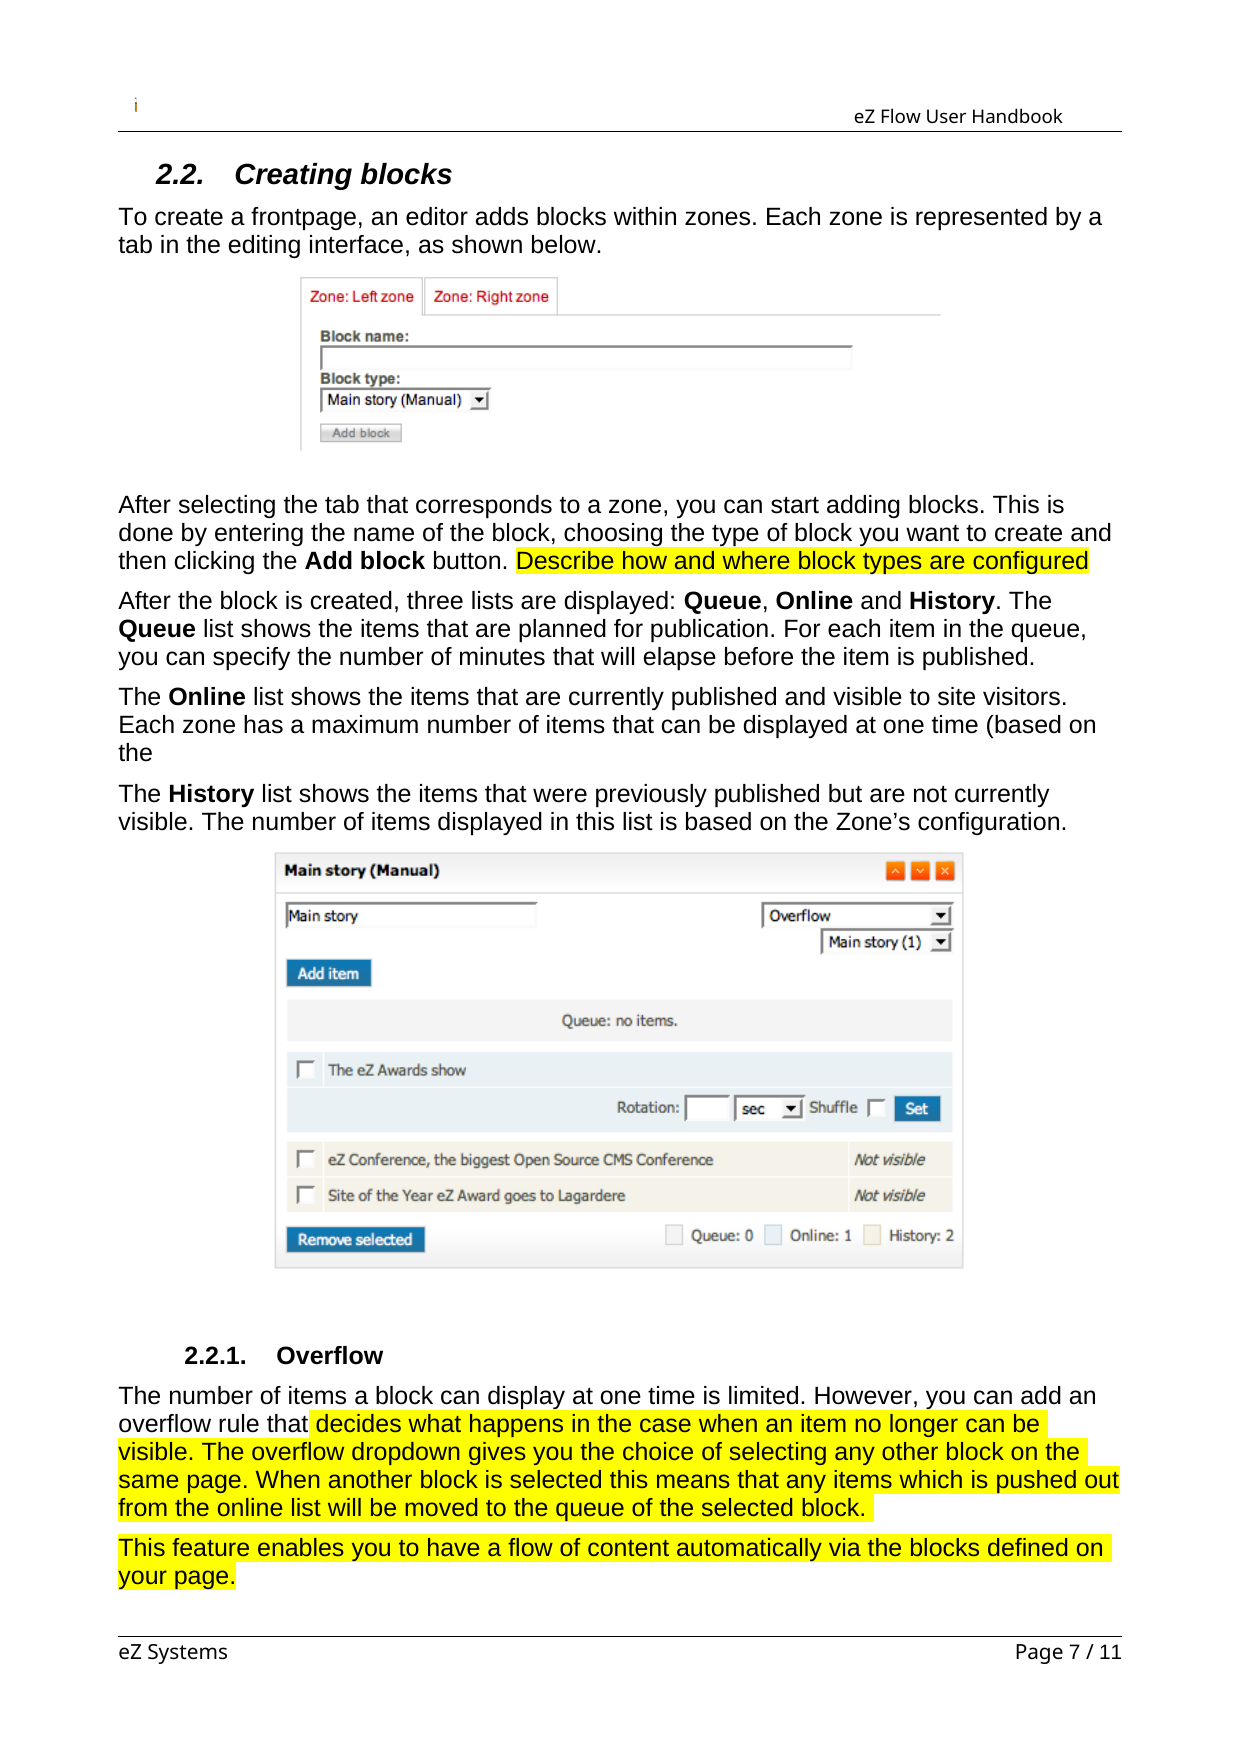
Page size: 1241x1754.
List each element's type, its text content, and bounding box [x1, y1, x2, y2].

picture [293, 271, 947, 451]
picture [268, 847, 972, 1277]
text After selecting the tab that corresponds to a zone, you can start adding blocks. This is done by entering the name of the block, choosing the type of block you want to create and then clicking the Add block button. Describe how and where block types are configured [118, 491, 1122, 574]
text To create a frontpage, an editor adds blocks within zones. Each zone is represented by a tab in the editing interface, as shown below. [118, 203, 1122, 259]
text The Online list shows the items that are currently published and visible to site visitors. Each zone has a maximum number of items that can be displayed at one time (based on the [118, 683, 1122, 767]
subtitle Overflow [177, 1342, 1122, 1370]
text This feature enables you to have a flow of content automatically via the blocks defined on your page. [118, 1534, 1122, 1590]
text The number of items a block can display at one time is limited. However, you can add an overflow rule that decides what happens in the case when an item no longer can be visible. The overflow dropdown gives you the choice of selecting any other block on the same page. When another block is selected this means that any items which is pushed out from the online list will be moved to the queue of the selected block. [118, 1382, 1122, 1522]
text The History list shows the items that were previously published but are not currently visible. The number of items displayed in this list is based on the Zone’s configuration. [118, 779, 1122, 835]
subtitle Creating blocks [148, 158, 1122, 190]
text After the block is created, three lists are displayed: Queue, Online and History. The Queue list shows the items that are planned for publication. For each item in the queue, you can specify the number of minutes that will elapse before the item is published. [118, 587, 1122, 671]
